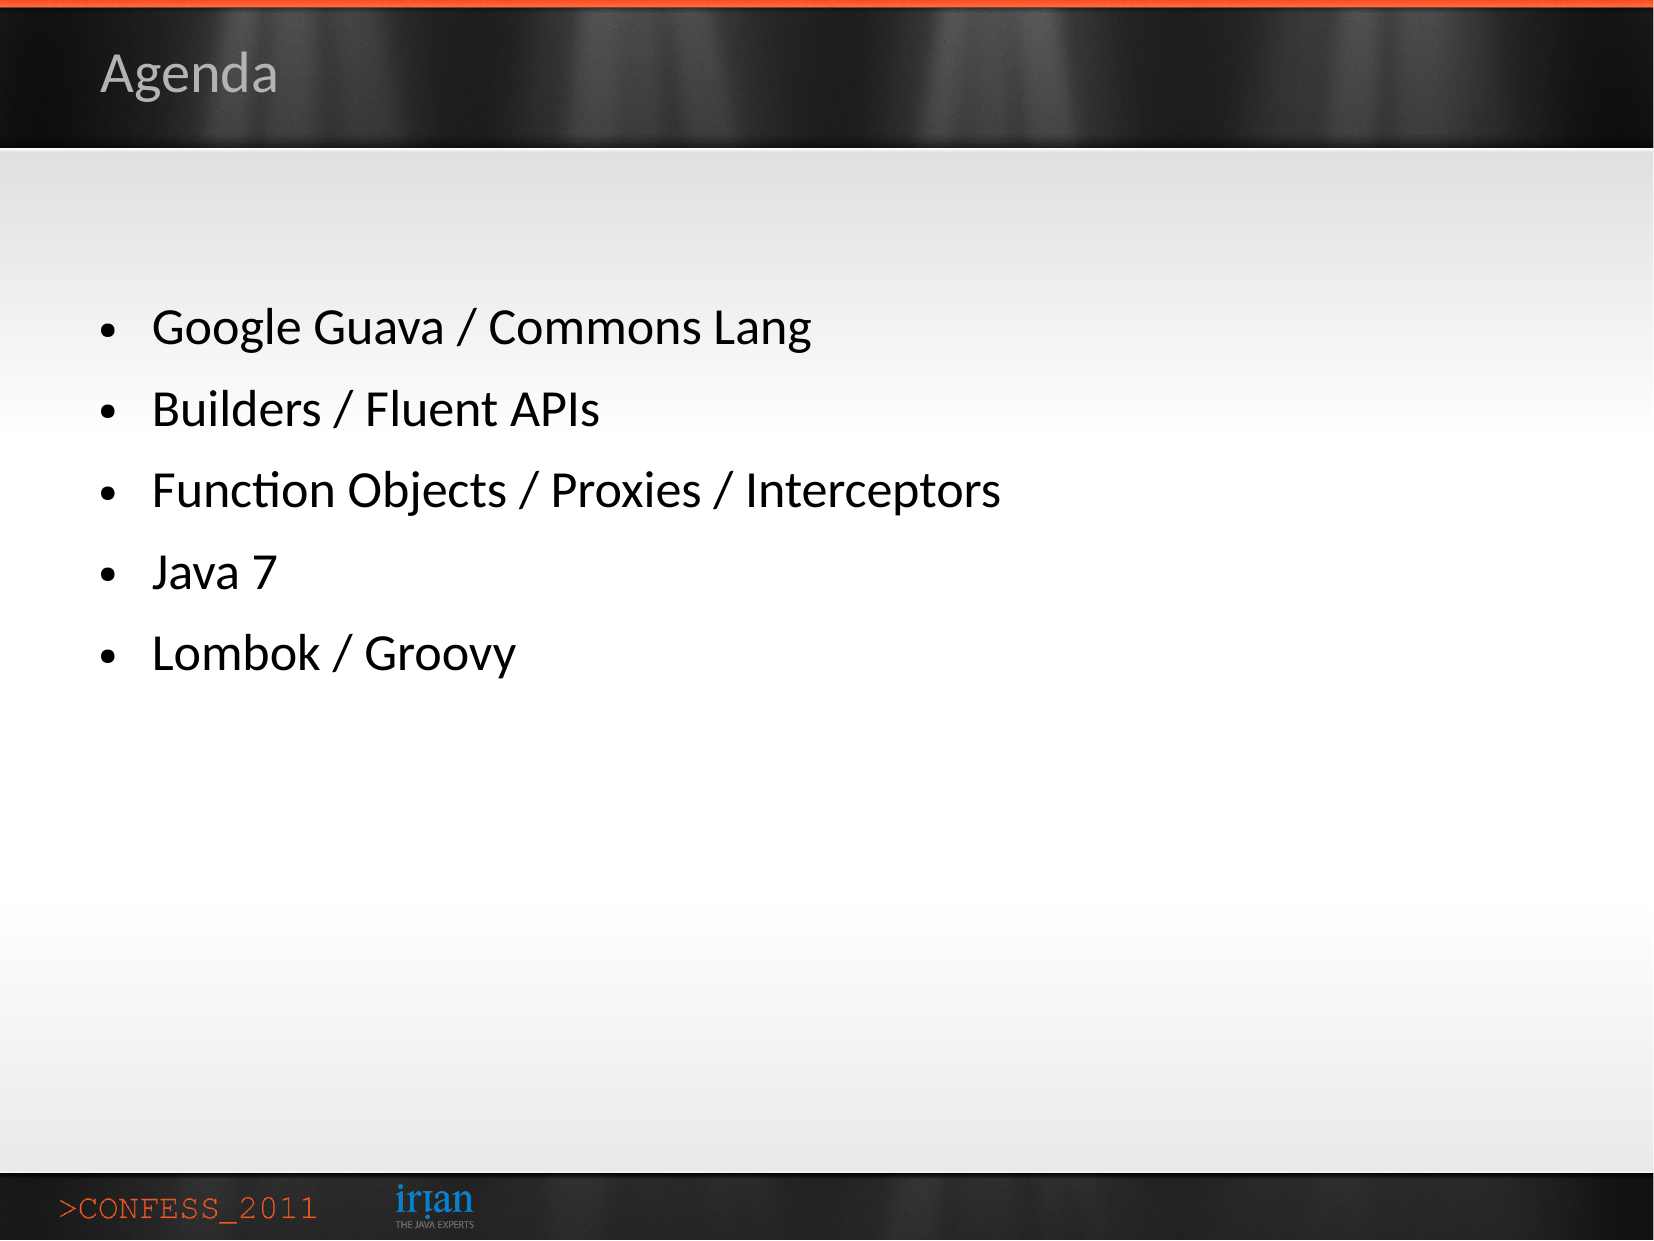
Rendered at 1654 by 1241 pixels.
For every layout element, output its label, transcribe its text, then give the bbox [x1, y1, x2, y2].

list Google Guava / Commons Lang Builders / Fluent APIs Function Objects / Proxies / Interceptors Java 7 Lombok / Groovy [80, 305, 1570, 1125]
title Agenda [100, 6, 1589, 151]
picture [0, 0, 1654, 1240]
